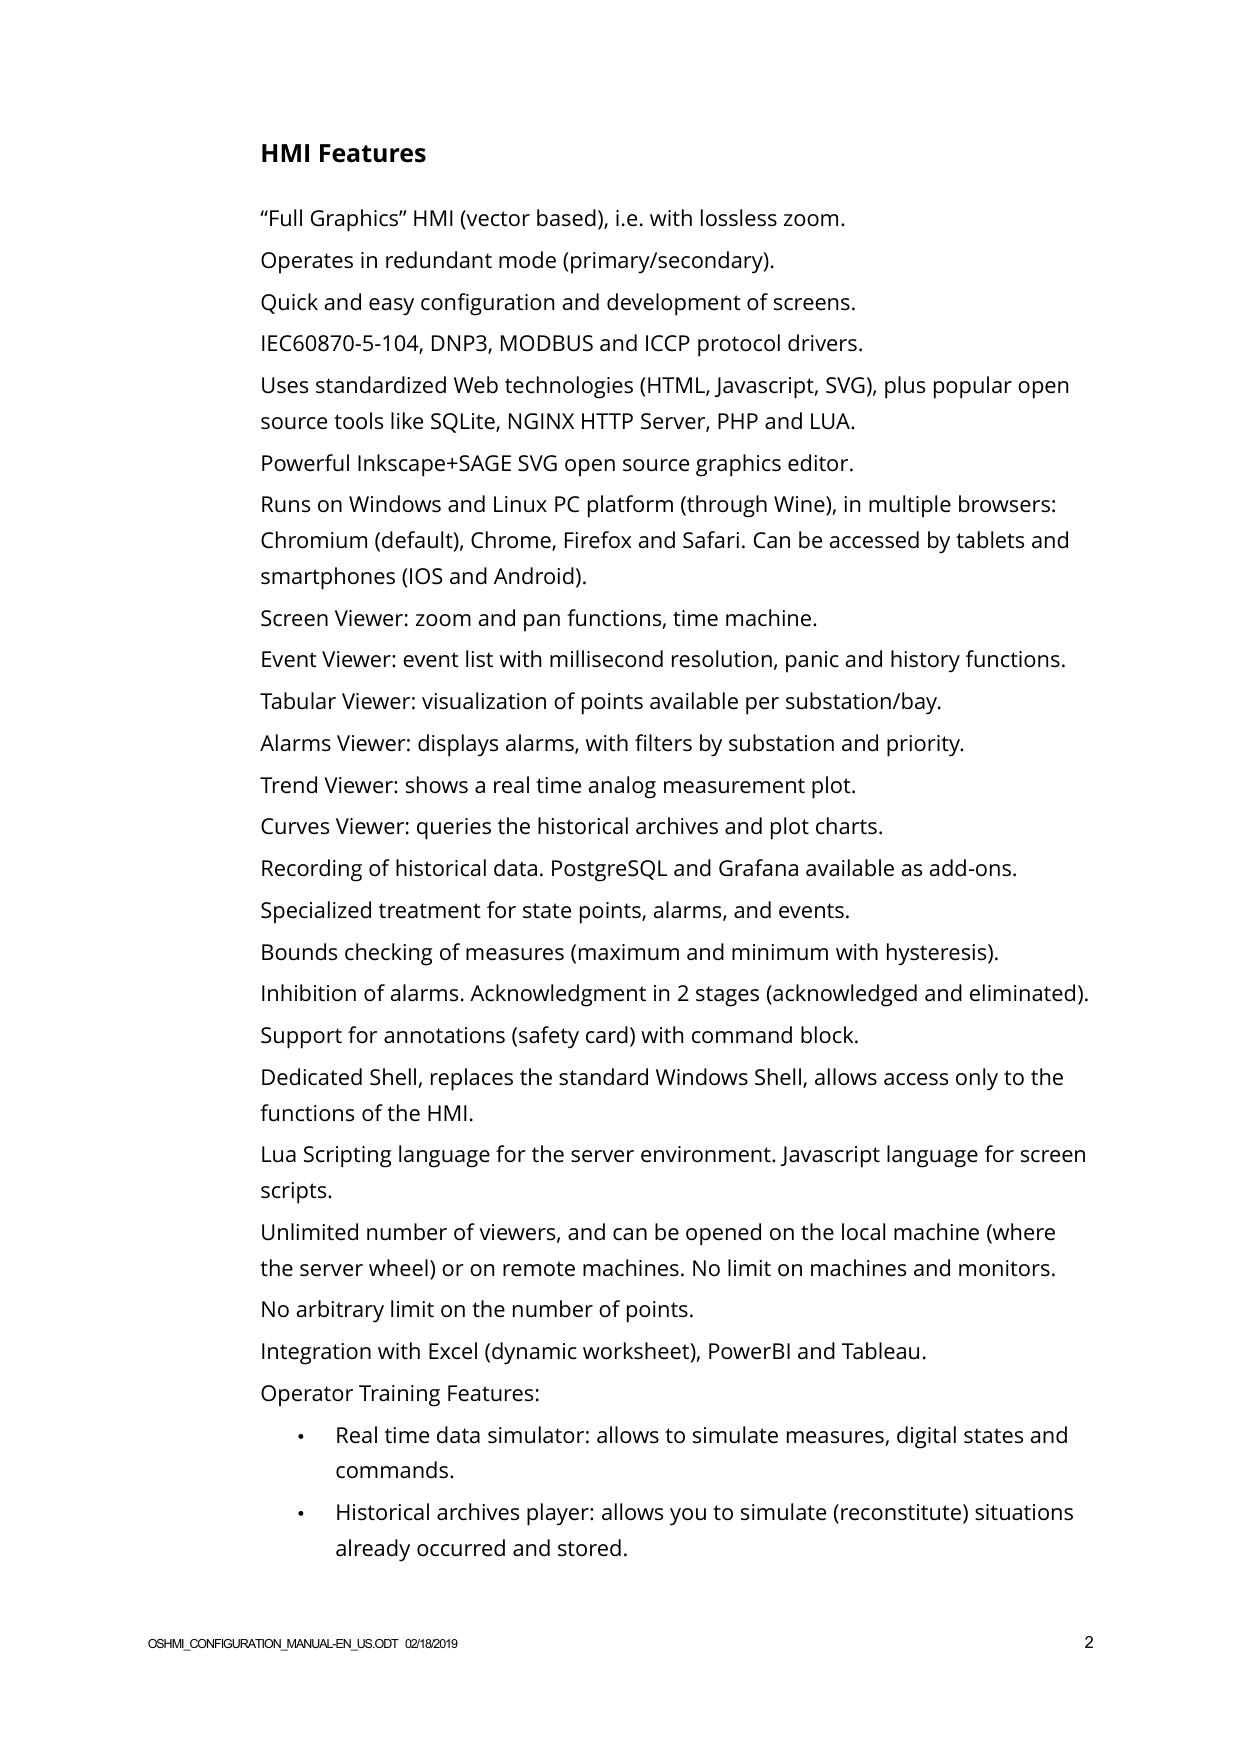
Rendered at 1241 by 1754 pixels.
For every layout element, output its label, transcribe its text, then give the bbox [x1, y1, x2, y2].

text Operates in redundant mode (primary/secondary). [260, 245, 1093, 274]
text Trend Viewer: shows a real time analog measurement plot. [260, 769, 1093, 799]
text Specialized treatment for state points, alarms, and events. [260, 895, 1093, 925]
list Real time data simulator: allows to simulate measures, digital states and commands. [298, 1420, 1093, 1485]
text No arbitrary limit on the number of points. [260, 1294, 1093, 1324]
text “Full Graphics” HMI (vector based), i.e. with lossless zoom. [260, 203, 1093, 233]
text Runs on Windows and Linux PC platform (through Wine), in multiple browsers: Chromium (default), Chrome, Firefox and Safari. Can be accessed by tablets and smartphones (IOS and Android). [260, 489, 1093, 591]
text Alarms Viewer: displays alarms, with filters by substation and priority. [260, 728, 1093, 758]
text Recording of historical data. PostgreSQL and Grafana available as add-ons. [260, 853, 1093, 883]
text Unlimited number of viewers, and can be opened on the local machine (where the server wheel) or on remote machines. No limit on machines and monitors. [260, 1217, 1093, 1282]
text Powerful Inkscape+SAGE SVG open source graphics editor. [260, 447, 1093, 477]
text Lua Scripting language for the server environment. Javascript language for screen scripts. [260, 1139, 1093, 1205]
subtitle HMI Features [260, 136, 1093, 170]
text Support for annotations (safety card) with command block. [260, 1020, 1093, 1050]
text Inhibition of alarms. Acknowledgment in 2 stages (acknowledged and eliminated). [260, 978, 1093, 1008]
text IEC60870-5-104, DNP3, MODBUS and ICCP protocol drivers. [260, 328, 1093, 358]
text Operator Training Features: [260, 1378, 1093, 1408]
text Curves Viewer: queries the historical archives and plot charts. [260, 811, 1093, 841]
text Bounds checking of measures (maximum and minimum with hysteresis). [260, 937, 1093, 966]
text Uses standardized Web technologies (HTML, Javascript, SVG), plus popular open source tools like SQLite, NGINX HTTP Server, PHP and LUA. [260, 370, 1093, 436]
text Dedicated Shell, replaces the standard Windows Shell, allows access only to the functions of the HMI. [260, 1062, 1093, 1127]
list Historical archives player: allows you to simulate (reconstitute) situations already occurred and stored. [298, 1497, 1093, 1563]
text Quick and easy configuration and development of screens. [260, 286, 1093, 316]
text Event Viewer: event list with millisecond resolution, panic and history functions. [260, 644, 1093, 674]
text Screen Viewer: zoom and pan functions, time machine. [260, 602, 1093, 632]
text Tabular Viewer: visualization of points available per substation/bay. [260, 686, 1093, 716]
text Integration with Excel (dynamic worksheet), PowerBI and Tableau. [260, 1336, 1093, 1366]
